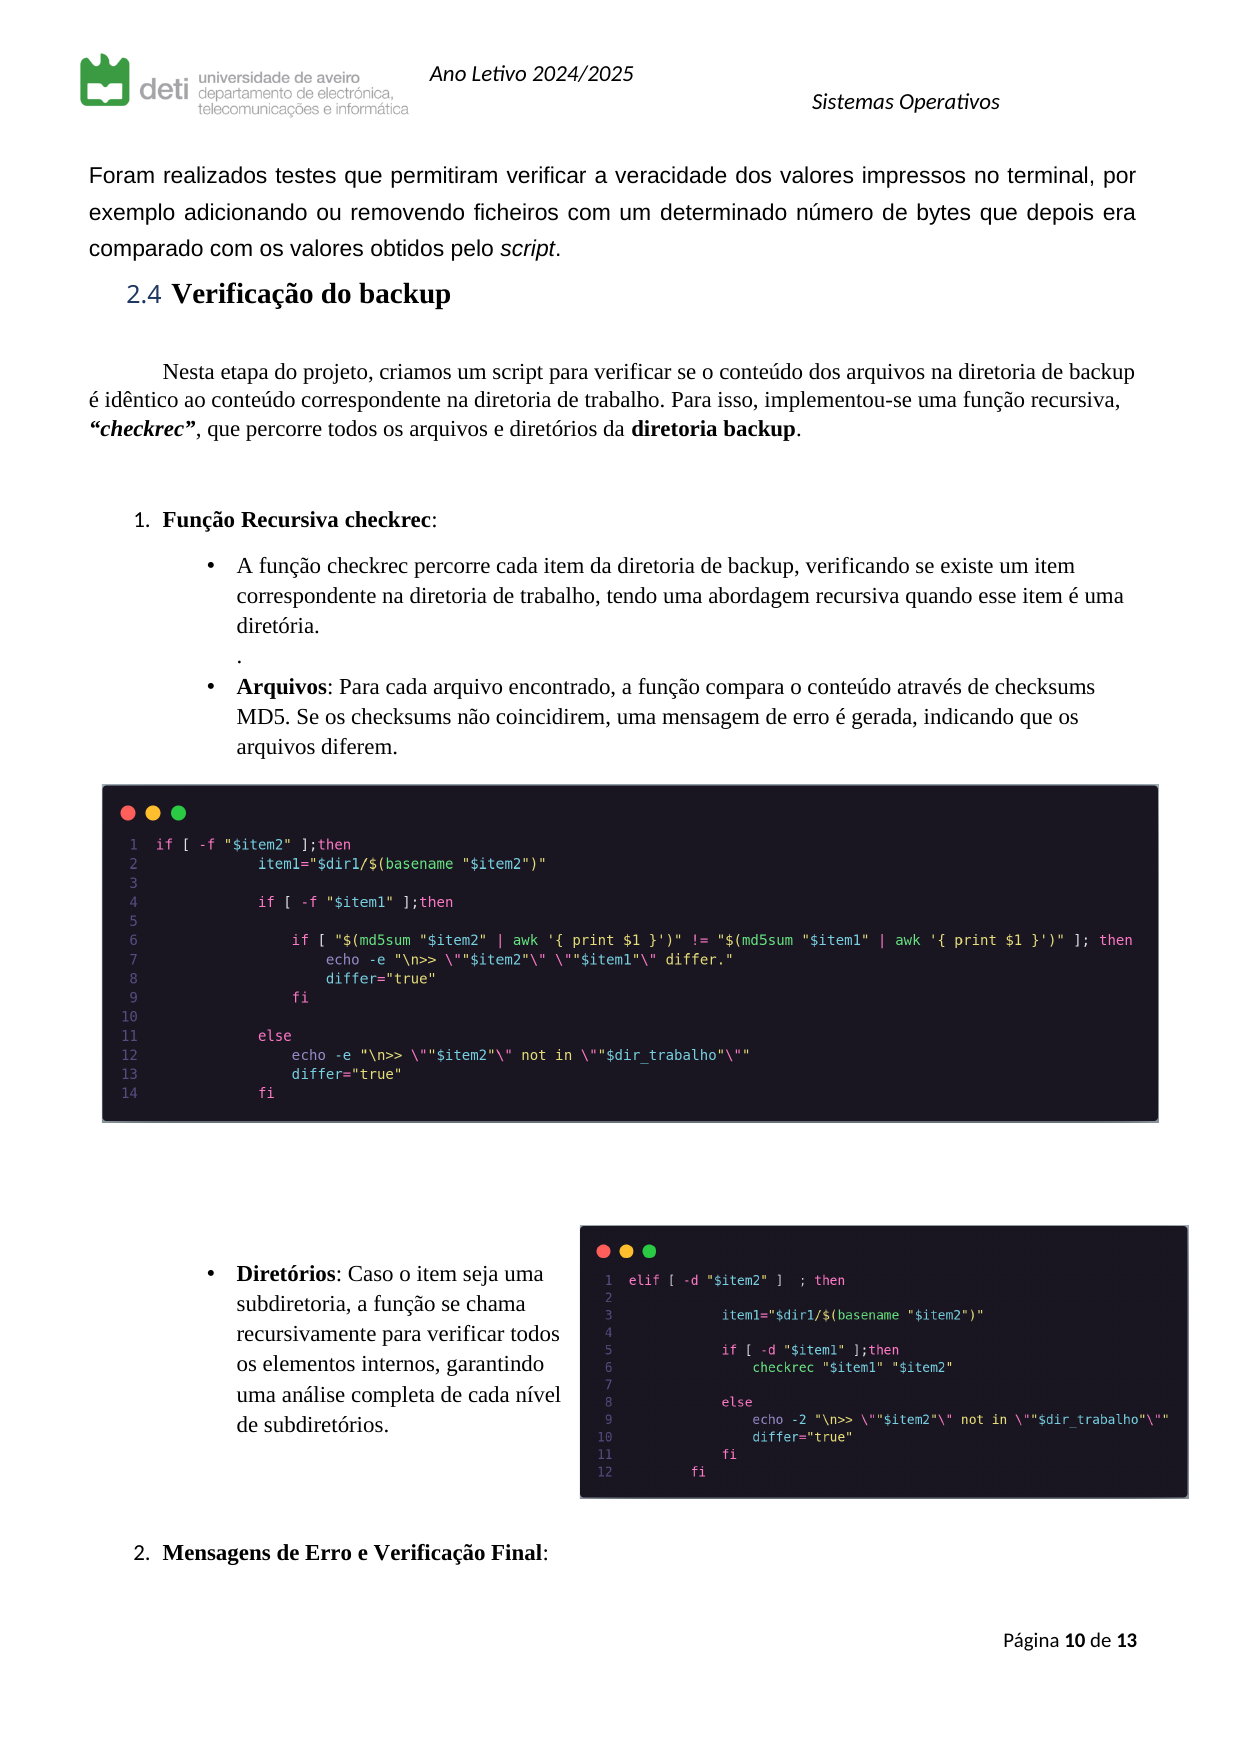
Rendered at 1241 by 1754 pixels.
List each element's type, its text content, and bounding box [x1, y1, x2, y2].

picture [579, 1225, 1189, 1499]
list Diretórios: Caso o item seja uma subdiretoria, a função se chama recursivamente para verificar todos os elementos internos, garantindo uma análise completa de cada nível de subdiretórios. [207, 1260, 579, 1437]
picture [78, 48, 410, 118]
list . [207, 643, 1137, 669]
list A função checkrec percorre cada item da diretoria de backup, verificando se existe um item correspondente na diretoria de trabalho, tendo uma abordagem recursiva quando esse item é uma diretória. [207, 552, 1137, 639]
text Nesta etapa do projeto, criamos um script para verificar se o conteúdo dos arquivos na diretoria de backup é idêntico ao conteúdo correspondente na diretoria de trabalho. Para isso, implementou-se uma função recursiva, “checkrec”, que percorre todos os arquivos e diretórios da diretoria backup. [89, 358, 1137, 441]
list Arquivos: Para cada arquivo encontrado, a função compara o conteúdo através de checksums MD5. Se os checksums não coincidirem, uma mensagem de erro é gerada, indicando que os arquivos diferem. [207, 673, 1137, 759]
text Foram realizados testes que permitiram verificar a veracidade dos valores impressos no terminal, por exemplo adicionando ou removendo ficheiros com um determinado número de bytes que depois era comparado com os valores obtidos pelo script. [89, 162, 1137, 262]
picture [101, 784, 1159, 1123]
list Função Recursiva checkrec: [133, 505, 1137, 533]
subtitle Verificação do backup [126, 276, 1137, 310]
list Mensagens de Erro e Verificação Final: [133, 1538, 1137, 1566]
